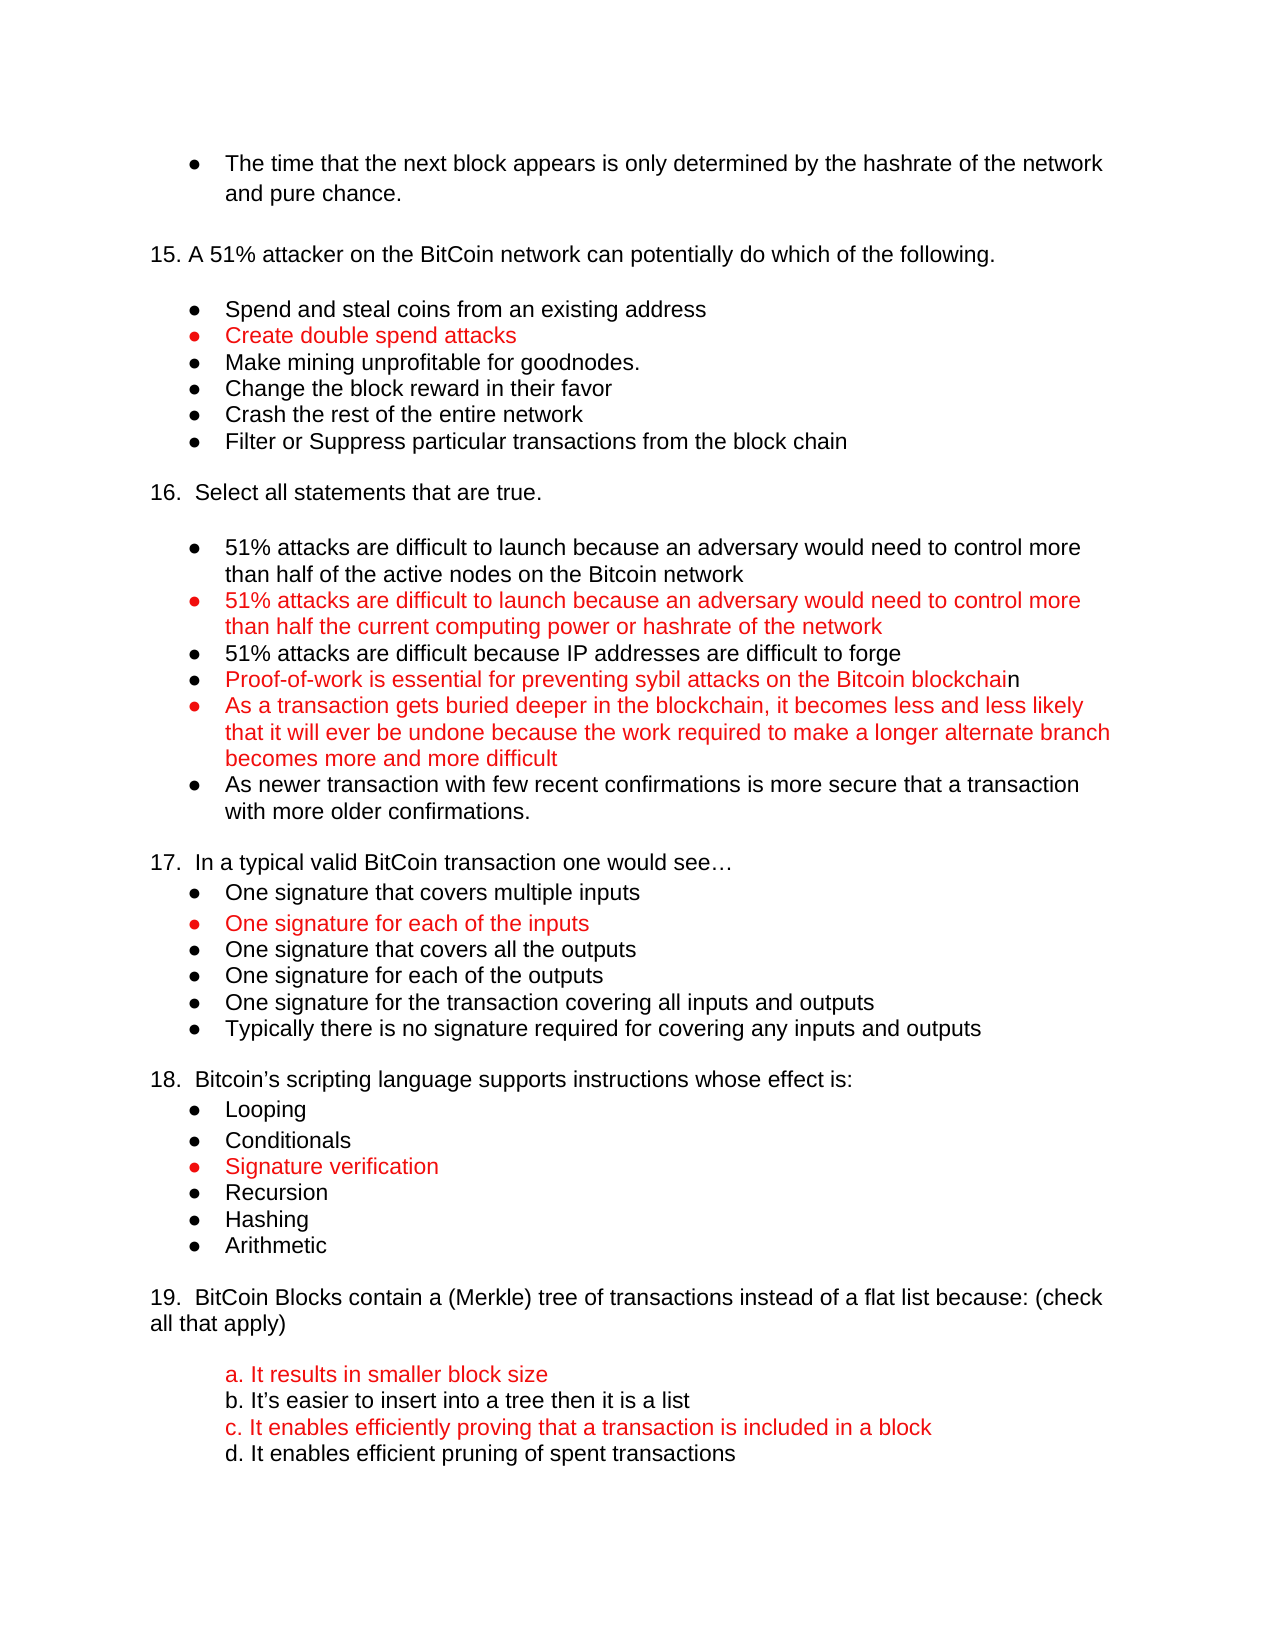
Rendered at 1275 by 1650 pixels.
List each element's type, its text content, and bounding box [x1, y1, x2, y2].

list One signature for the transaction covering all inputs and outputs [187, 988, 1125, 1015]
list One signature that covers all the outputs [187, 936, 1125, 962]
text b. It’s easier to insert into a tree then it is a list [225, 1387, 1125, 1414]
list Conditionals [187, 1127, 1125, 1153]
list Typically there is no signature required for covering any inputs and outputs [187, 1015, 1125, 1041]
text a. It results in smaller block size [225, 1361, 1125, 1387]
list Looping [187, 1096, 1125, 1123]
list As newer transaction with few recent confirmations is more secure that a transaction with more older confirmations. [187, 771, 1125, 824]
list 51% attacks are difficult because IP addresses are difficult to forge [187, 639, 1125, 666]
list Recursion [187, 1179, 1125, 1206]
text 18. Bitcoin’s scripting language supports instructions whose effect is: [150, 1066, 1125, 1093]
list One signature for each of the inputs [187, 909, 1125, 936]
list One signature for each of the outputs [187, 962, 1125, 988]
list One signature that covers multiple inputs [187, 879, 1125, 906]
text 15. A 51% attacker on the BitCoin network can potentially do which of the following. [150, 241, 1125, 267]
list Spend and steal coins from an existing address [187, 296, 1125, 322]
list The time that the next block appears is only determined by the hashrate of the network and pure chance. [187, 150, 1125, 207]
text d. It enables efficient pruning of spent transactions [225, 1440, 1125, 1467]
list Hashing [187, 1206, 1125, 1232]
list Make mining unprofitable for goodnodes. [187, 348, 1125, 375]
text 16. Select all statements that are true. [150, 479, 1125, 505]
list Create double spend attacks [187, 322, 1125, 348]
list Change the block reward in their favor [187, 375, 1125, 401]
text 19. BitCoin Blocks contain a (Merkle) tree of transactions instead of a flat list because: (check all that apply) [150, 1283, 1125, 1336]
list Proof-of-work is essential for preventing sybil attacks on the Bitcoin blockchain [187, 666, 1125, 692]
list Crash the rest of the entire network [187, 401, 1125, 428]
text 17. In a typical valid BitCoin transaction one would see… [150, 849, 1125, 875]
list 51% attacks are difficult to launch because an adversary would need to control more than half of the active nodes on the Bitcoin network [187, 534, 1125, 587]
list Filter or Suppress particular transactions from the block chain [187, 428, 1125, 454]
list Signature verification [187, 1153, 1125, 1179]
text c. It enables efficiently proving that a transaction is included in a block [225, 1414, 1125, 1440]
list 51% attacks are difficult to launch because an adversary would need to control more than half the current computing power or hashrate of the network [187, 587, 1125, 639]
list Arithmetic [187, 1232, 1125, 1258]
list As a transaction gets buried deeper in the blockchain, it becomes less and less likely that it will ever be undone because the work required to make a longer alternate branch becomes more and more difficult [187, 692, 1125, 771]
